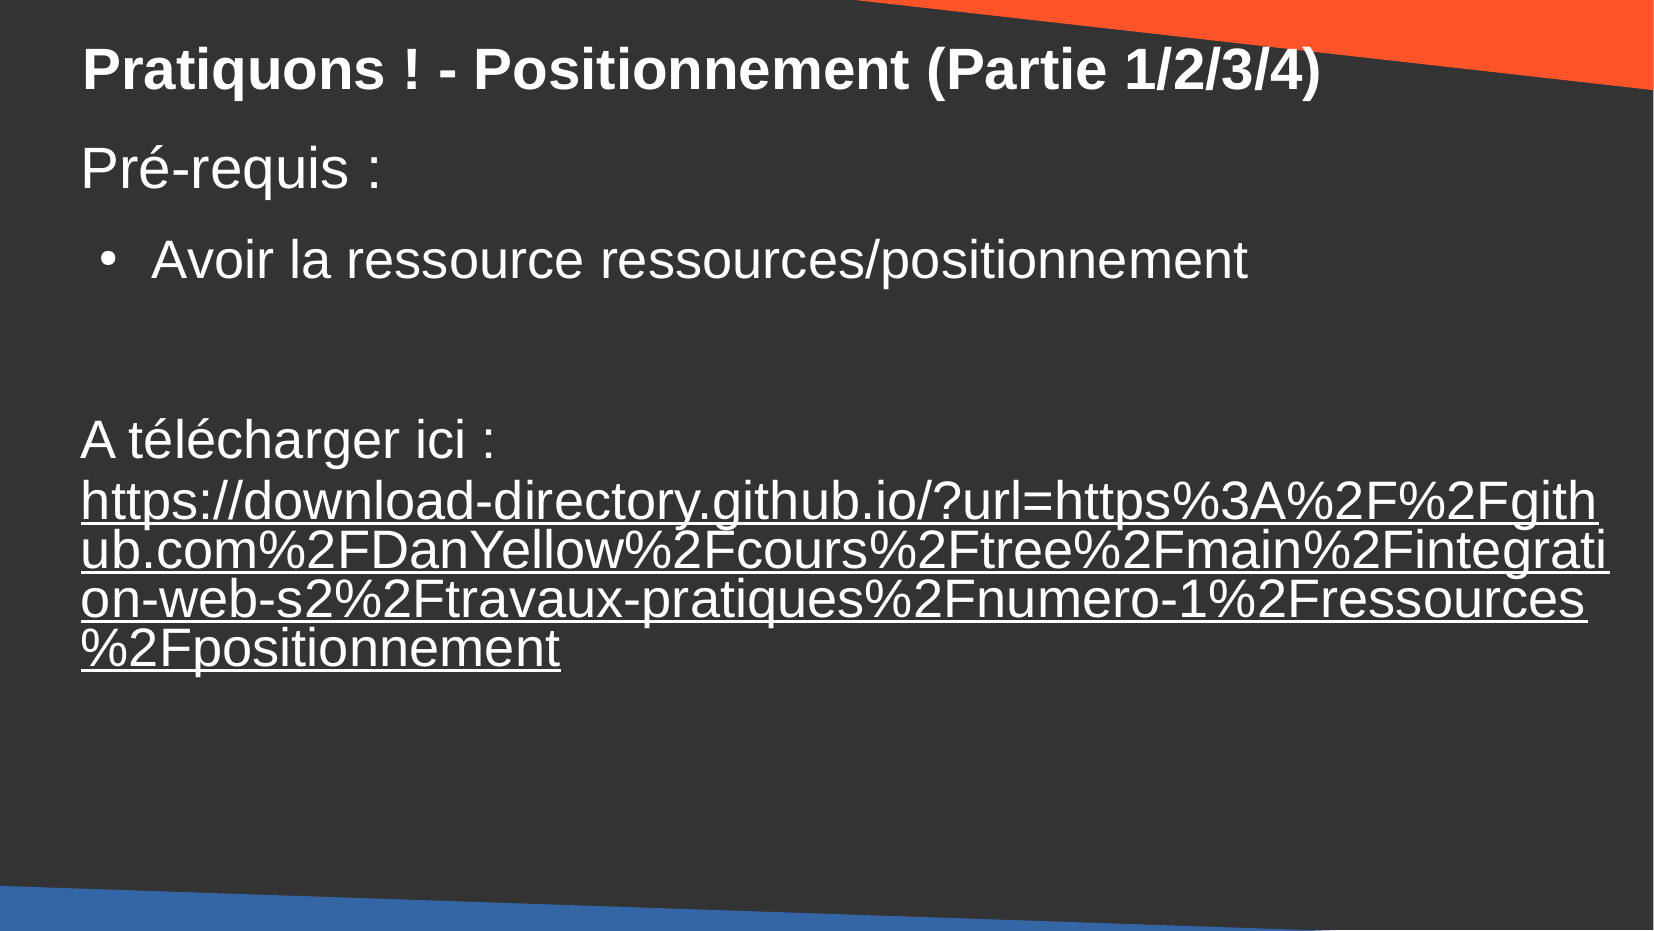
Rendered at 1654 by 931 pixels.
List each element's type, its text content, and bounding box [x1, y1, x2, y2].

title Pratiquons ! - Positionnement (Partie 1/2/3/4) [82, 37, 1571, 114]
text_box [0, 885, 1337, 931]
text_box [855, 0, 1654, 91]
list Pré-requis : Avoir la ressource ressources/positionnement A télécharger ici : https://download-directory.github.io/?url=https%3A%2F%2Fgithub.com%2FDanYellow%2Fcours%2Ftree%2Fmain%2Fintegration-web-s2%2Ftravaux-pratiques%2Fnumero-1%2Fressources%2Fpositionnement [80, 135, 1620, 721]
